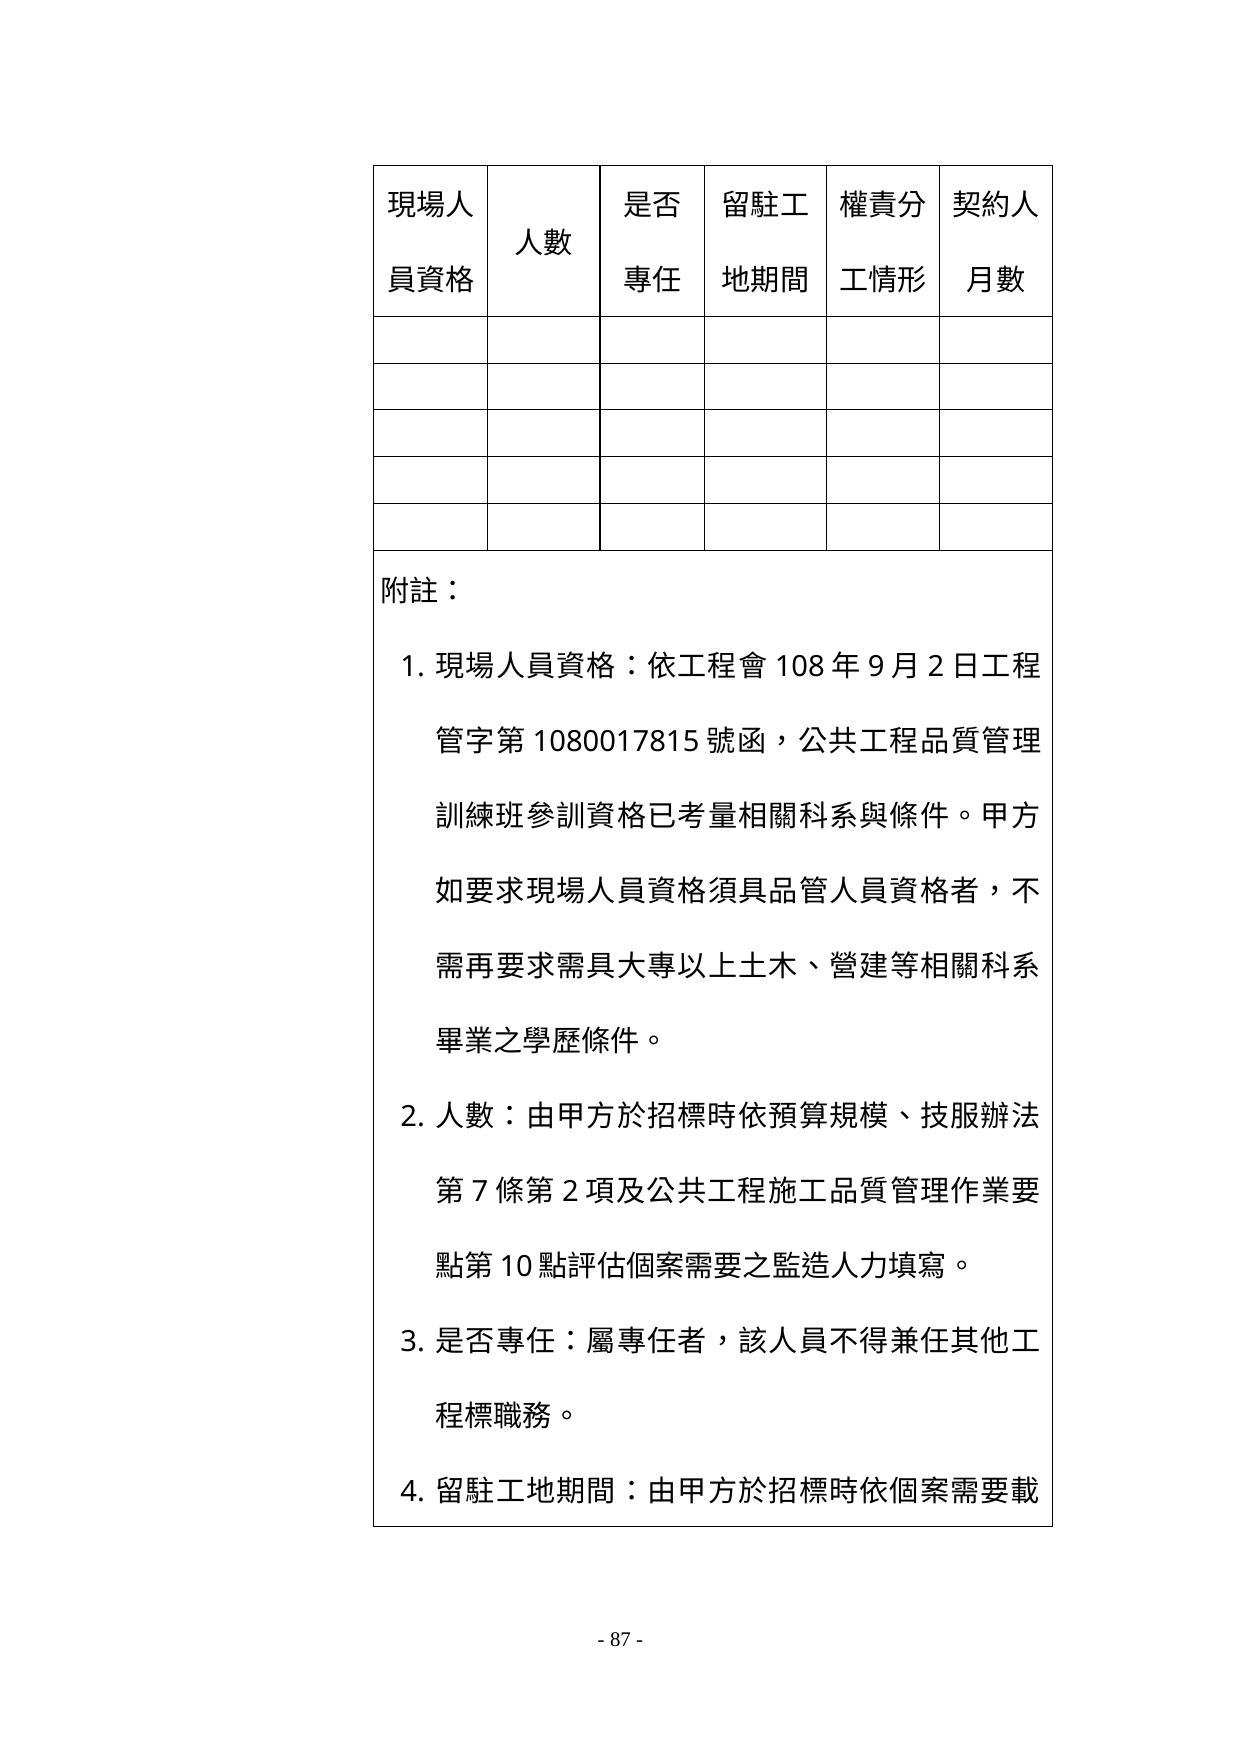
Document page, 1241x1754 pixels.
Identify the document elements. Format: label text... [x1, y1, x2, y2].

table_cell [940, 364, 1052, 409]
table_cell [374, 317, 487, 362]
table_cell 附註： 現場人員資格：依工程會108年9月2日工程管字第1080017815號函，公共工程品質管理訓練班參訓資格已考量相關科系與條件。甲方如要求現場人員資格須具品管人員資格者，不需再要求需具大專以上土木、營建等相關科系畢業之學歷條件。 人數：由甲方於招標時依預算規模、技服辦法第7條第2項及公共工程施工品質管理作業要點第10點評估個案需要之監造人力填寫。 是否專任：屬專任者，該人員不得兼任其他工程標職務。 留駐工地期間：由甲方於招標時依個案需要載 [374, 551, 1052, 1526]
table_cell [601, 364, 704, 409]
table_cell [488, 364, 599, 409]
table_header 契約人月數 [940, 166, 1052, 316]
table_cell [374, 364, 487, 409]
table_cell [374, 457, 487, 503]
table_cell [705, 410, 826, 456]
table_cell [374, 504, 487, 550]
table_cell [940, 457, 1052, 503]
table_cell [940, 504, 1052, 550]
table_cell [374, 410, 487, 456]
table_cell [827, 457, 939, 503]
table_cell [601, 317, 704, 362]
table_header 權責分工情形 [827, 166, 939, 316]
table_cell [827, 410, 939, 456]
table_header 現場人員資格 [374, 166, 487, 316]
table_cell [601, 457, 704, 503]
table_cell [705, 504, 826, 550]
table_header 人數 [488, 166, 599, 316]
table_cell [705, 364, 826, 409]
table_header 留駐工地期間 [705, 166, 826, 316]
table_cell [940, 410, 1052, 456]
table_cell [601, 504, 704, 550]
table_header 是否專任 [601, 166, 704, 316]
table_cell [827, 504, 939, 550]
table_cell [488, 317, 599, 362]
table_cell [705, 317, 826, 362]
table_cell [827, 364, 939, 409]
table_cell [705, 457, 826, 503]
table_cell [488, 410, 599, 456]
table_cell [488, 504, 599, 550]
table_cell [827, 317, 939, 362]
table_cell [940, 317, 1052, 362]
table_cell [488, 457, 599, 503]
table_cell [601, 410, 704, 456]
